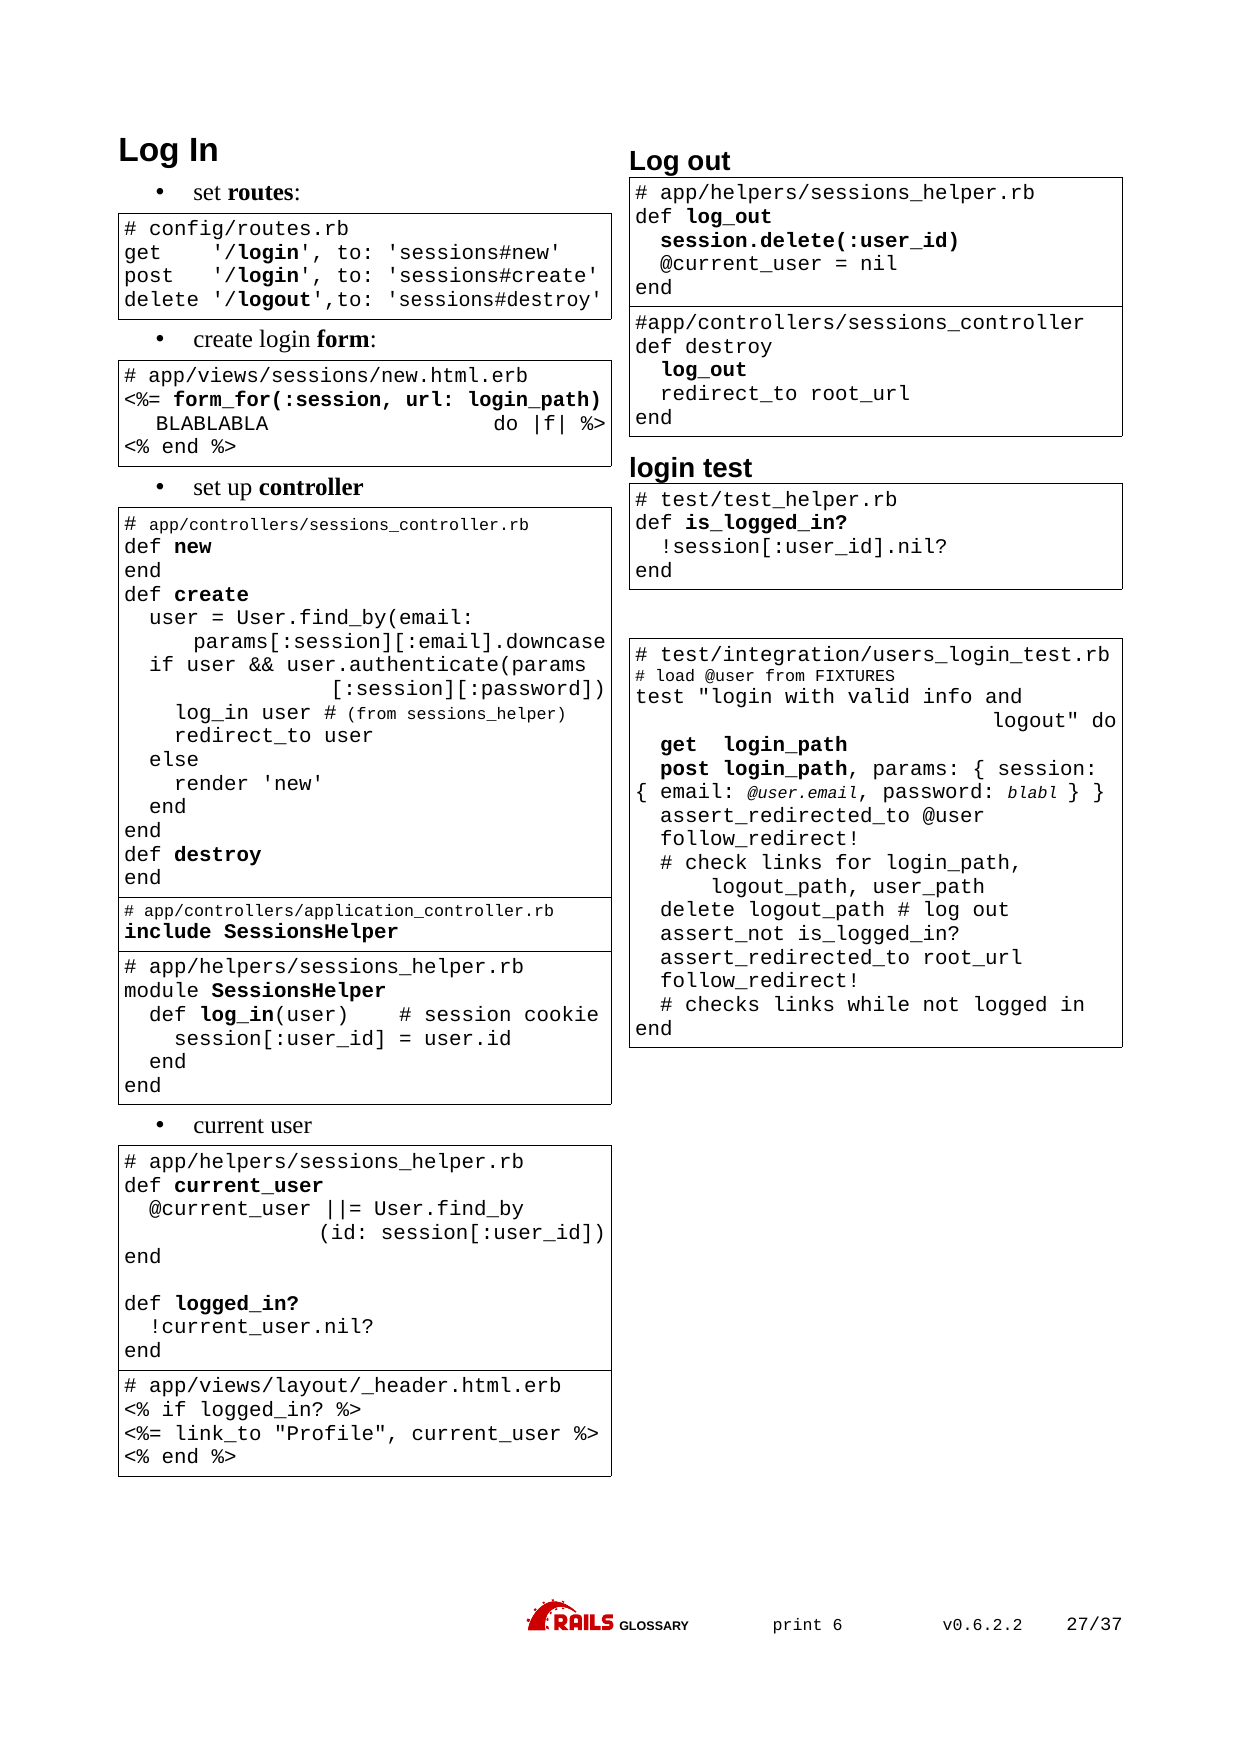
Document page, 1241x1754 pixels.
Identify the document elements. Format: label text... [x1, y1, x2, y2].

table_header # config/routes.rb get '/login', to: 'sessions#new' post '/login', to: 'sessions#create' delete '/logout',to: 'sessions#destroy' [119, 214, 611, 318]
subtitle Log In [118, 130, 611, 168]
table_header # app/helpers/sessions_helper.rb def log_out session.delete(:user_id) @current_user = nil end [630, 178, 1122, 306]
list set up controller [156, 472, 611, 501]
table_cell # app/controllers/application_controller.rb include SessionsHelper [119, 898, 611, 951]
table_header # app/controllers/sessions_controller.rb def new end def create user = User.find_by(email: params[:session][:email].downcase if user && user.authenticate(params [:session][:password]) log_in user # (from sessions_helper) redirect_to user else render 'new' end end def destroy end [119, 508, 611, 897]
list current user [156, 1110, 611, 1139]
list create login form: [156, 324, 611, 353]
table_cell # app/views/layout/_header.html.erb <% if logged_in? %> <%= link_to "Profile", current_user %> <% end %> [119, 1371, 611, 1476]
table_header # test/test_helper.rb def is_logged_in? !session[:user_id].nil? end [630, 484, 1122, 589]
table_header # app/helpers/sessions_helper.rb def current_user @current_user ||= User.find_by (id: session[:user_id]) end def logged_in? !current_user.nil? end [119, 1146, 611, 1369]
table_cell #app/controllers/sessions_controller def destroy log_out redirect_to root_url end [630, 307, 1122, 436]
table_header # app/views/sessions/new.html.erb <%= form_for(:session, url: login_path) BLABLABLA do |f| %> <% end %> [119, 361, 611, 466]
subtitle Log out [629, 145, 1122, 177]
subtitle login test [629, 451, 1122, 483]
table_cell # app/helpers/sessions_helper.rb module SessionsHelper def log_in(user) # session cookie session[:user_id] = user.id end end [119, 952, 611, 1104]
list set routes: [156, 177, 611, 206]
table_header # test/integration/users_login_test.rb # load @user from FIXTURES test "login with valid info and logout" do get login_path post login_path, params: { session: { email: @user.email, password: blabl } } assert_redirected_to @user follow_redirect! # check links for login_path, logout_path, user_path delete logout_path # log out assert_not is_logged_in? assert_redirected_to root_url follow_redirect! # checks links while not logged in end [630, 639, 1122, 1047]
